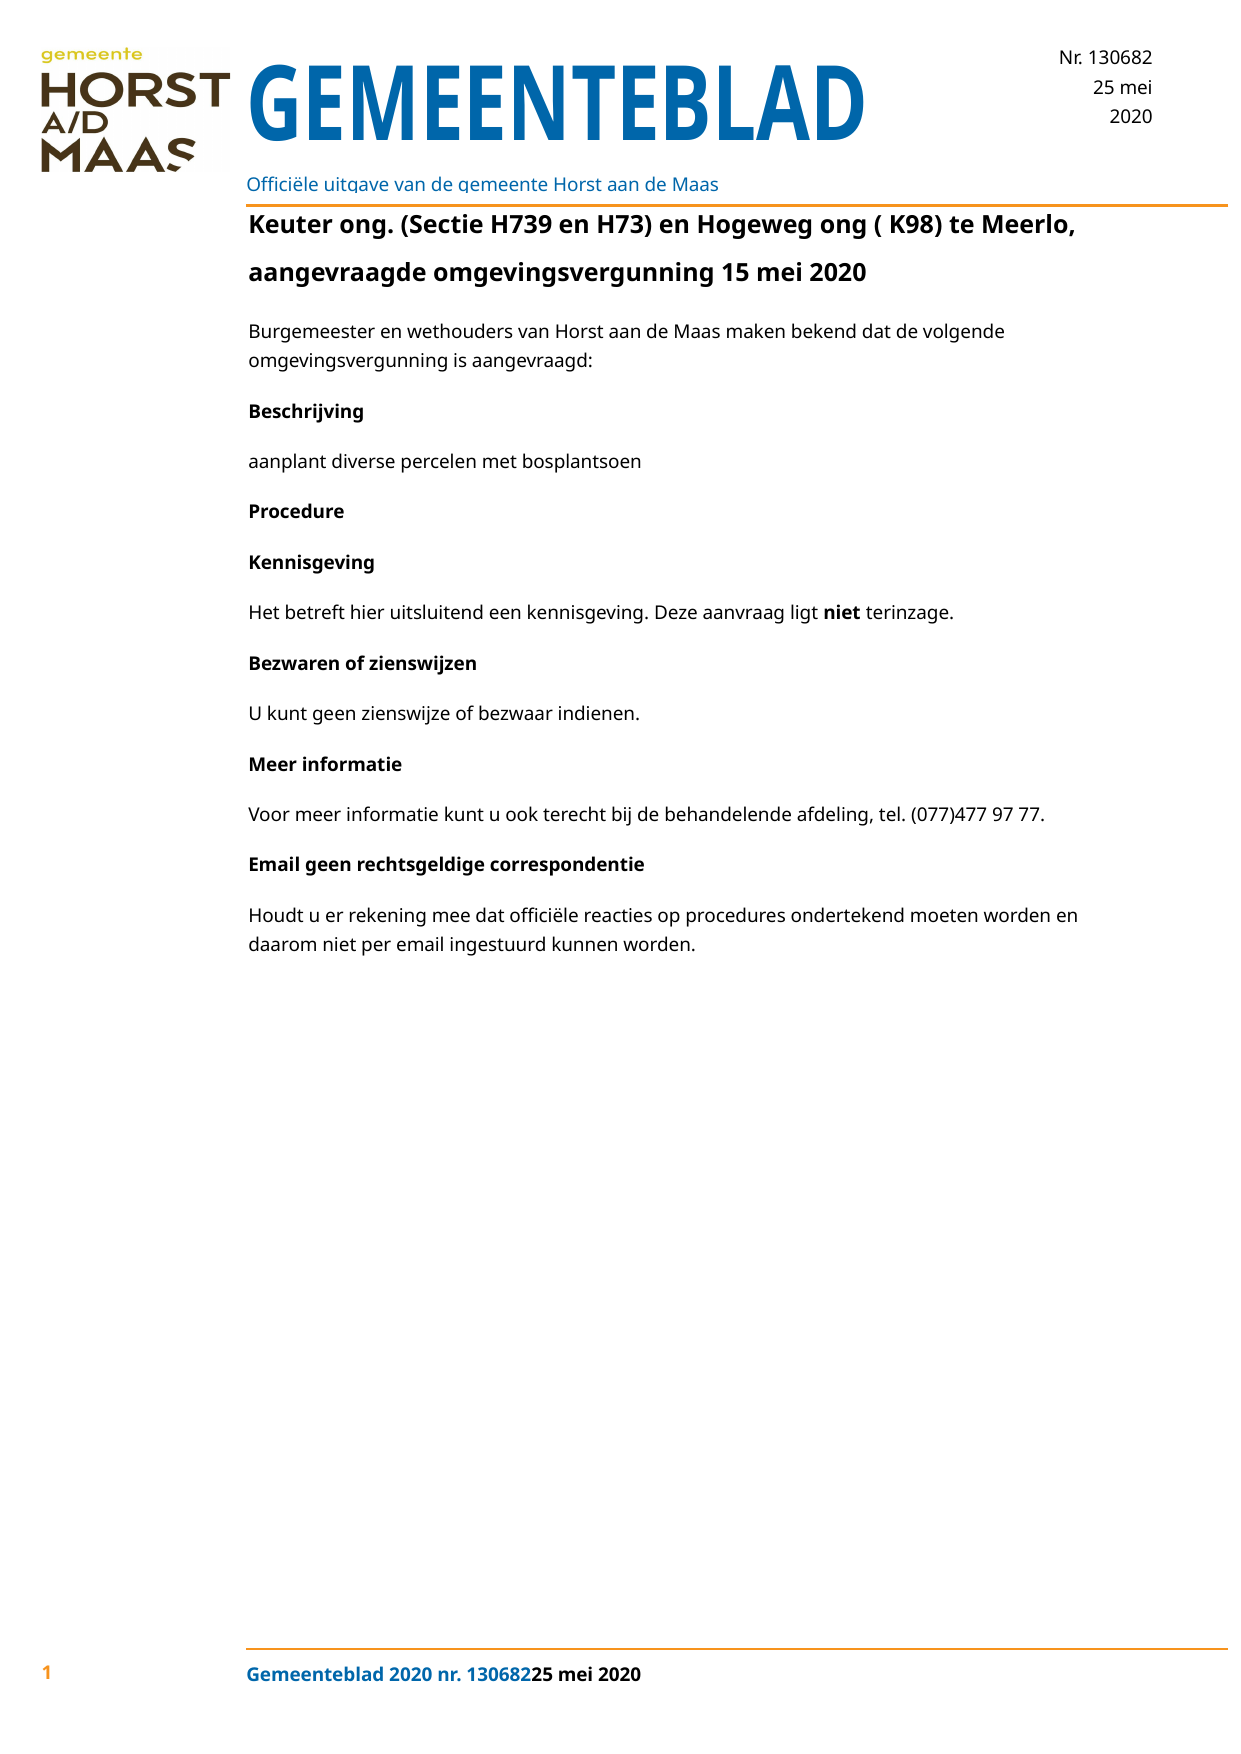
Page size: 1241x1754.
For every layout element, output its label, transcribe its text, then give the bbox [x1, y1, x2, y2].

text Kennisgeving [248, 549, 1152, 575]
text Keuter ong. (Sectie H739 en H73) en Hogeweg ong ( K98) te Meerlo, aangevraagde omgevingsvergunning 15 mei 2020 [248, 207, 1152, 288]
text Beschrijving [248, 398, 1152, 424]
text aanplant diverse percelen met bosplantsoen [248, 448, 1152, 474]
text Voor meer informatie kunt u ook terecht bij de behandelende afdeling, tel. (077)477 97 77. [248, 801, 1152, 827]
text Meer informatie [248, 751, 1152, 777]
text Email geen rechtsgeldige correspondentie [248, 852, 1152, 877]
text Procedure [248, 499, 1152, 524]
text Burgemeester en wethouders van Horst aan de Maas maken bekend dat de volgende omgevingsvergunning is aangevraagd: [248, 318, 1152, 373]
text Houdt u er rekening mee dat officiële reacties op procedures ondertekend moeten worden en daarom niet per email ingestuurd kunnen worden. [248, 902, 1152, 957]
text Het betreft hier uitsluitend een kennisgeving. Deze aanvraag ligt niet terinzage. [248, 599, 1152, 625]
text U kunt geen zienswijze of bezwaar indienen. [248, 700, 1152, 726]
text Bezwaren of zienswijzen [248, 650, 1152, 676]
picture [41, 47, 231, 172]
